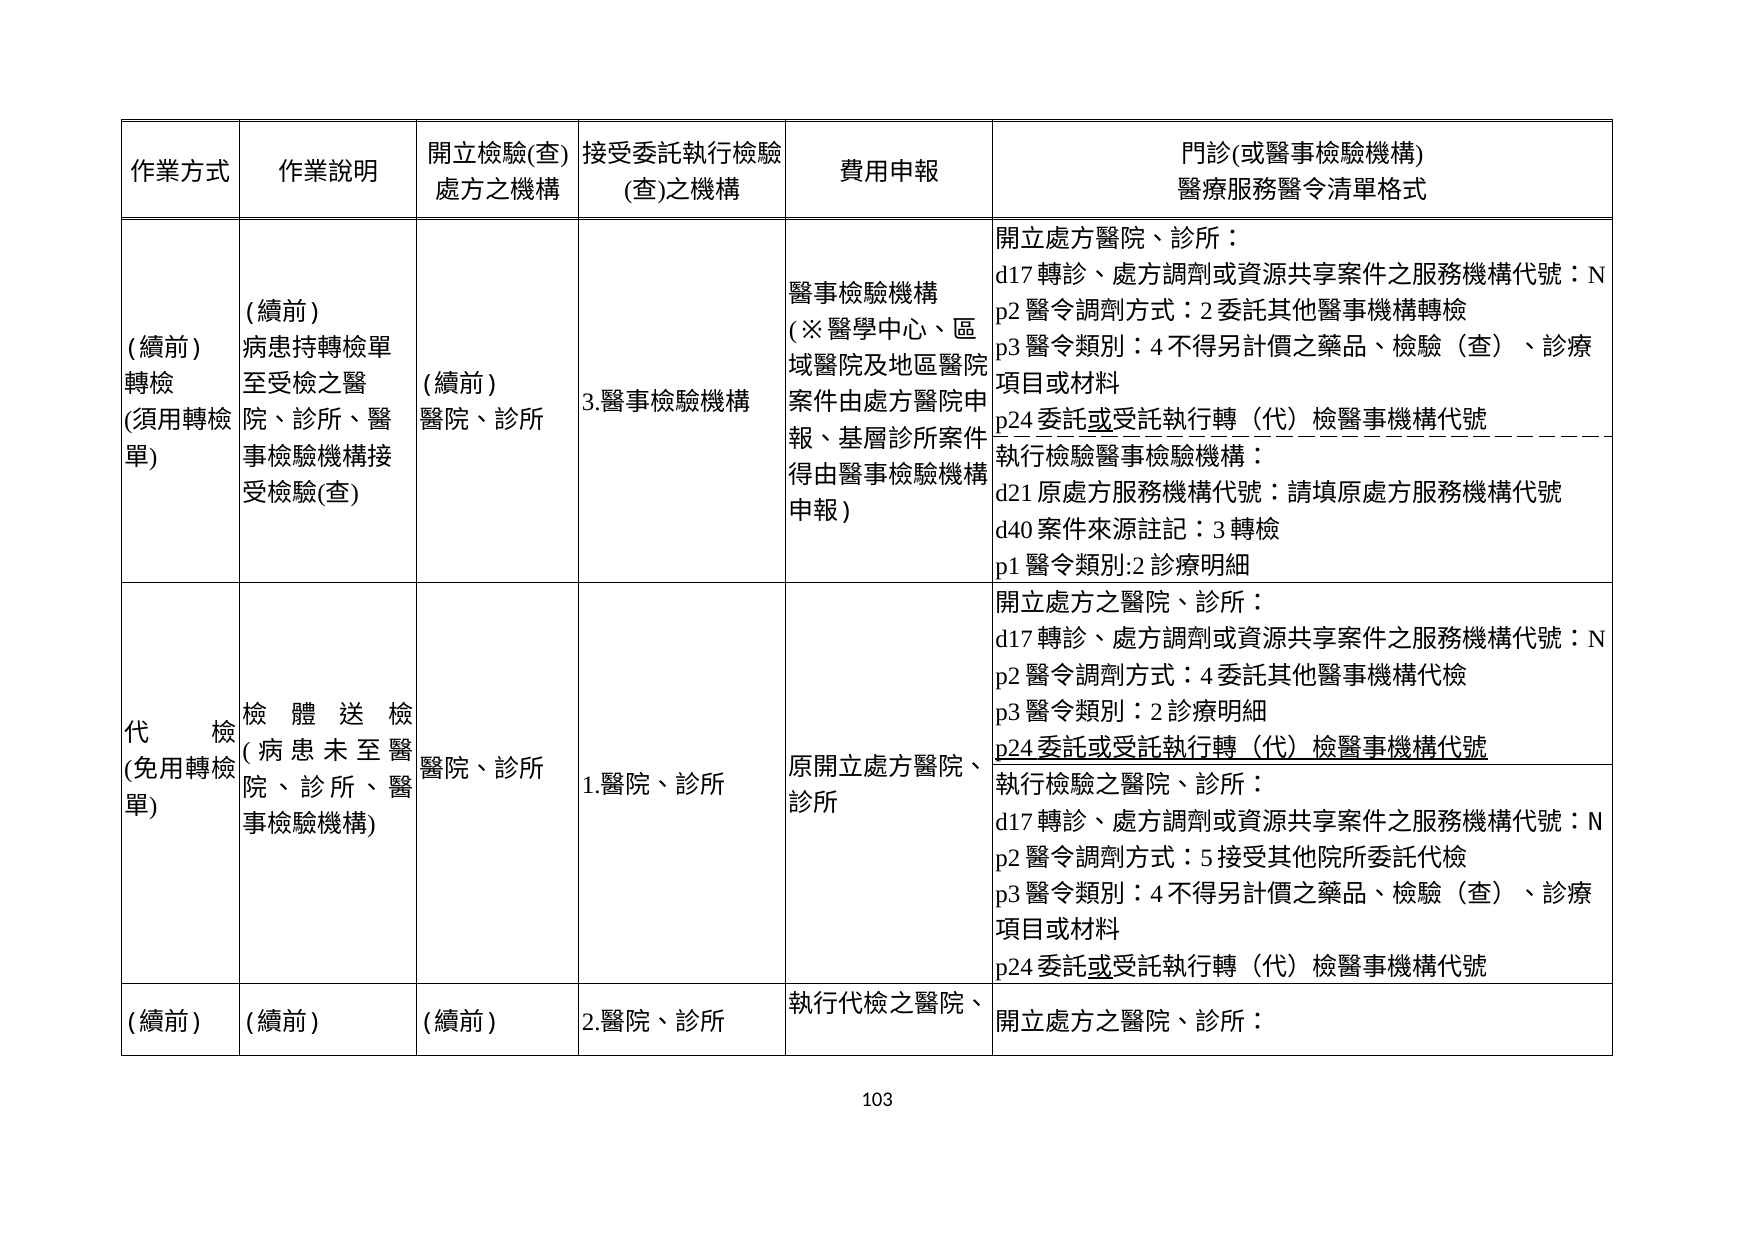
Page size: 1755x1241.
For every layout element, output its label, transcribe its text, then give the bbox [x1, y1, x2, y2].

table_cell 原開立處方醫院、診所 [786, 583, 992, 982]
table_cell 檢體送檢 (病患未至醫院、診所、醫事檢驗機構) [240, 583, 416, 982]
table_header 作業說明 [240, 122, 416, 217]
table_cell 醫事檢驗機構 (※醫學中心、區域醫院及地區醫院案件由處方醫院申報、基層診所案件得由醫事檢驗機構申報) [786, 220, 992, 582]
table_cell (續前) [240, 984, 416, 1055]
table_cell 2.醫院、診所 [579, 984, 785, 1055]
table_cell 代檢 (免用轉檢單) [122, 583, 239, 982]
table_cell (續前) 病患持轉檢單至受檢之醫院、診所、醫事檢驗機構接受檢驗(查) [240, 220, 416, 582]
table_cell 開立處方醫院、診所： d17轉診、處方調劑或資源共享案件之服務機構代號：N p2醫令調劑方式：2委託其他醫事機構轉檢 p3醫令類別：4不得另計價之藥品、檢驗（查）、診療項目或材料 p24委託或受託執行轉（代）檢醫事機構代號 [993, 220, 1612, 436]
table_header 開立檢驗(查)處方之機構 [417, 122, 578, 217]
table_cell 開立處方之醫院、診所： d17轉診、處方調劑或資源共享案件之服務機構代號：N p2醫令調劑方式：4委託其他醫事機構代檢 p3醫令類別：2診療明細 p24委託或受託執行轉（代）檢醫事機構代號 [993, 583, 1612, 764]
table_header 接受委託執行檢驗(查)之機構 [579, 122, 785, 217]
table_cell 執行檢驗之醫院、診所： d17轉診、處方調劑或資源共享案件之服務機構代號：N p2醫令調劑方式：5接受其他院所委託代檢 p3醫令類別：4不得另計價之藥品、檢驗（查）、診療項目或材料 p24委託或受託執行轉（代）檢醫事機構代號 [993, 765, 1612, 982]
table_cell 開立處方之醫院、診所： [993, 984, 1612, 1055]
table_cell (續前) [122, 984, 239, 1055]
table_header 門診(或醫事檢驗機構) 醫療服務醫令清單格式 [993, 122, 1612, 217]
table_cell 執行代檢之醫院、 [786, 984, 992, 1055]
table_header 作業方式 [122, 122, 239, 217]
table_cell 1.醫院、診所 [579, 583, 785, 982]
table_cell 3.醫事檢驗機構 [579, 220, 785, 582]
table_cell (續前) [417, 984, 578, 1055]
table_cell (續前) 轉檢 (須用轉檢單) [122, 220, 239, 582]
table_header 費用申報 [786, 122, 992, 217]
table_cell 醫院、診所 [417, 583, 578, 982]
table_cell (續前) 醫院、診所 [417, 220, 578, 582]
table_cell 執行檢驗醫事檢驗機構： d21原處方服務機構代號：請填原處方服務機構代號 d40案件來源註記：3轉檢 p1醫令類別:2診療明細 [993, 436, 1612, 582]
